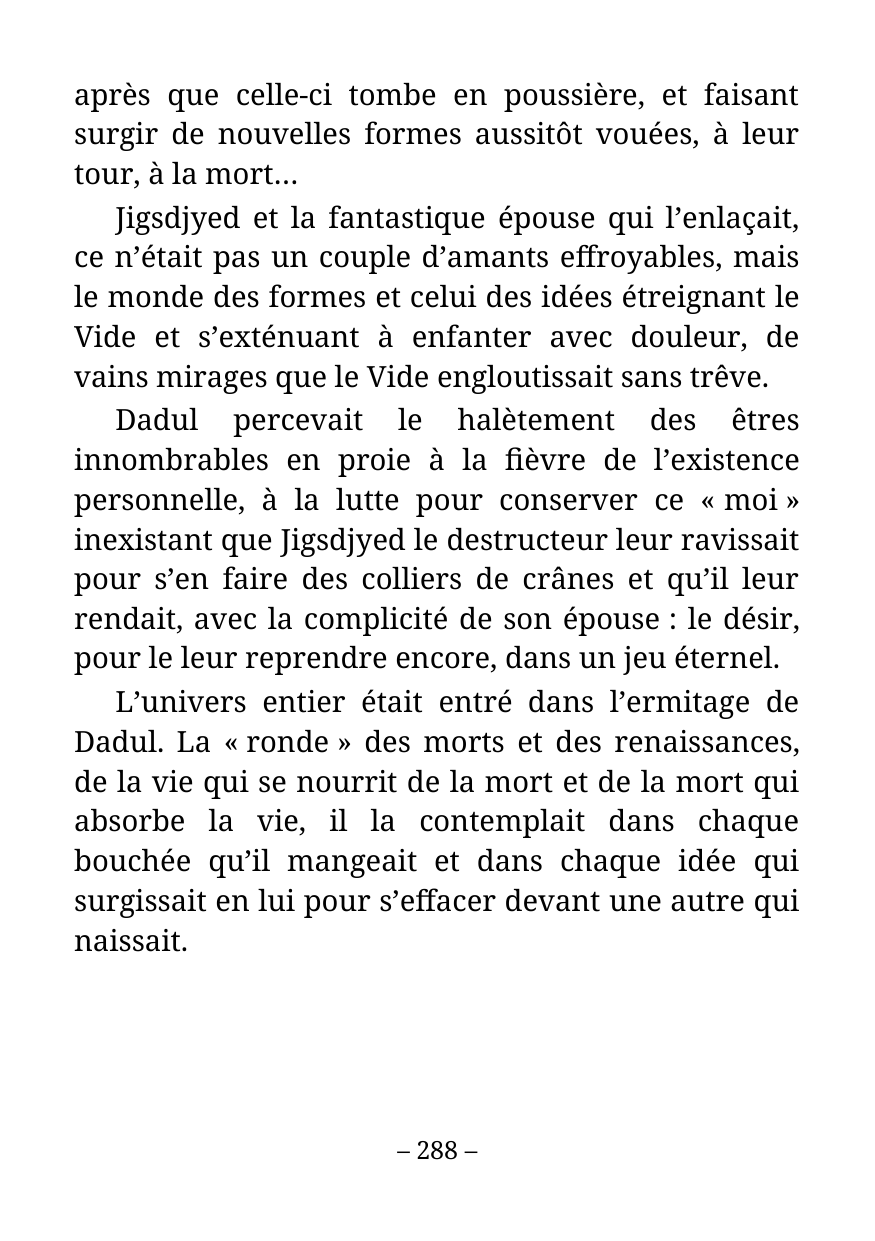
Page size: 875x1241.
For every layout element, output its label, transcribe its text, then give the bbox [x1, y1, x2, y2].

text Dadul percevait le halètement des êtres innombrables en proie à la fièvre de l’existence personnelle, à la lutte pour conserver ce « moi » inexistant que Jigsdjyed le destructeur leur ravissait pour s’en faire des colliers de crânes et qu’il leur rendait, avec la complicité de son épouse : le désir, pour le leur reprendre encore, dans un jeu éternel. [74, 400, 800, 677]
text Jigsdjyed et la fantastique épouse qui l’enlaçait, ce n’était pas un couple d’amants effroyables, mais le monde des formes et celui des idées étreignant le Vide et s’exténuant à enfanter avec douleur, de vains mirages que le Vide engloutissait sans trêve. [74, 197, 800, 396]
text après que celle-ci tombe en poussière, et faisant surgir de nouvelles formes aussitôt vouées, à leur tour, à la mort… [74, 74, 800, 193]
text L’univers entier était entré dans l’ermitage de Dadul. La « ronde » des morts et des renaissances, de la vie qui se nourrit de la mort et de la mort qui absorbe la vie, il la contemplait dans chaque bouchée qu’il mangeait et dans chaque idée qui surgissait en lui pour s’effacer devant une autre qui naissait. [74, 682, 800, 959]
